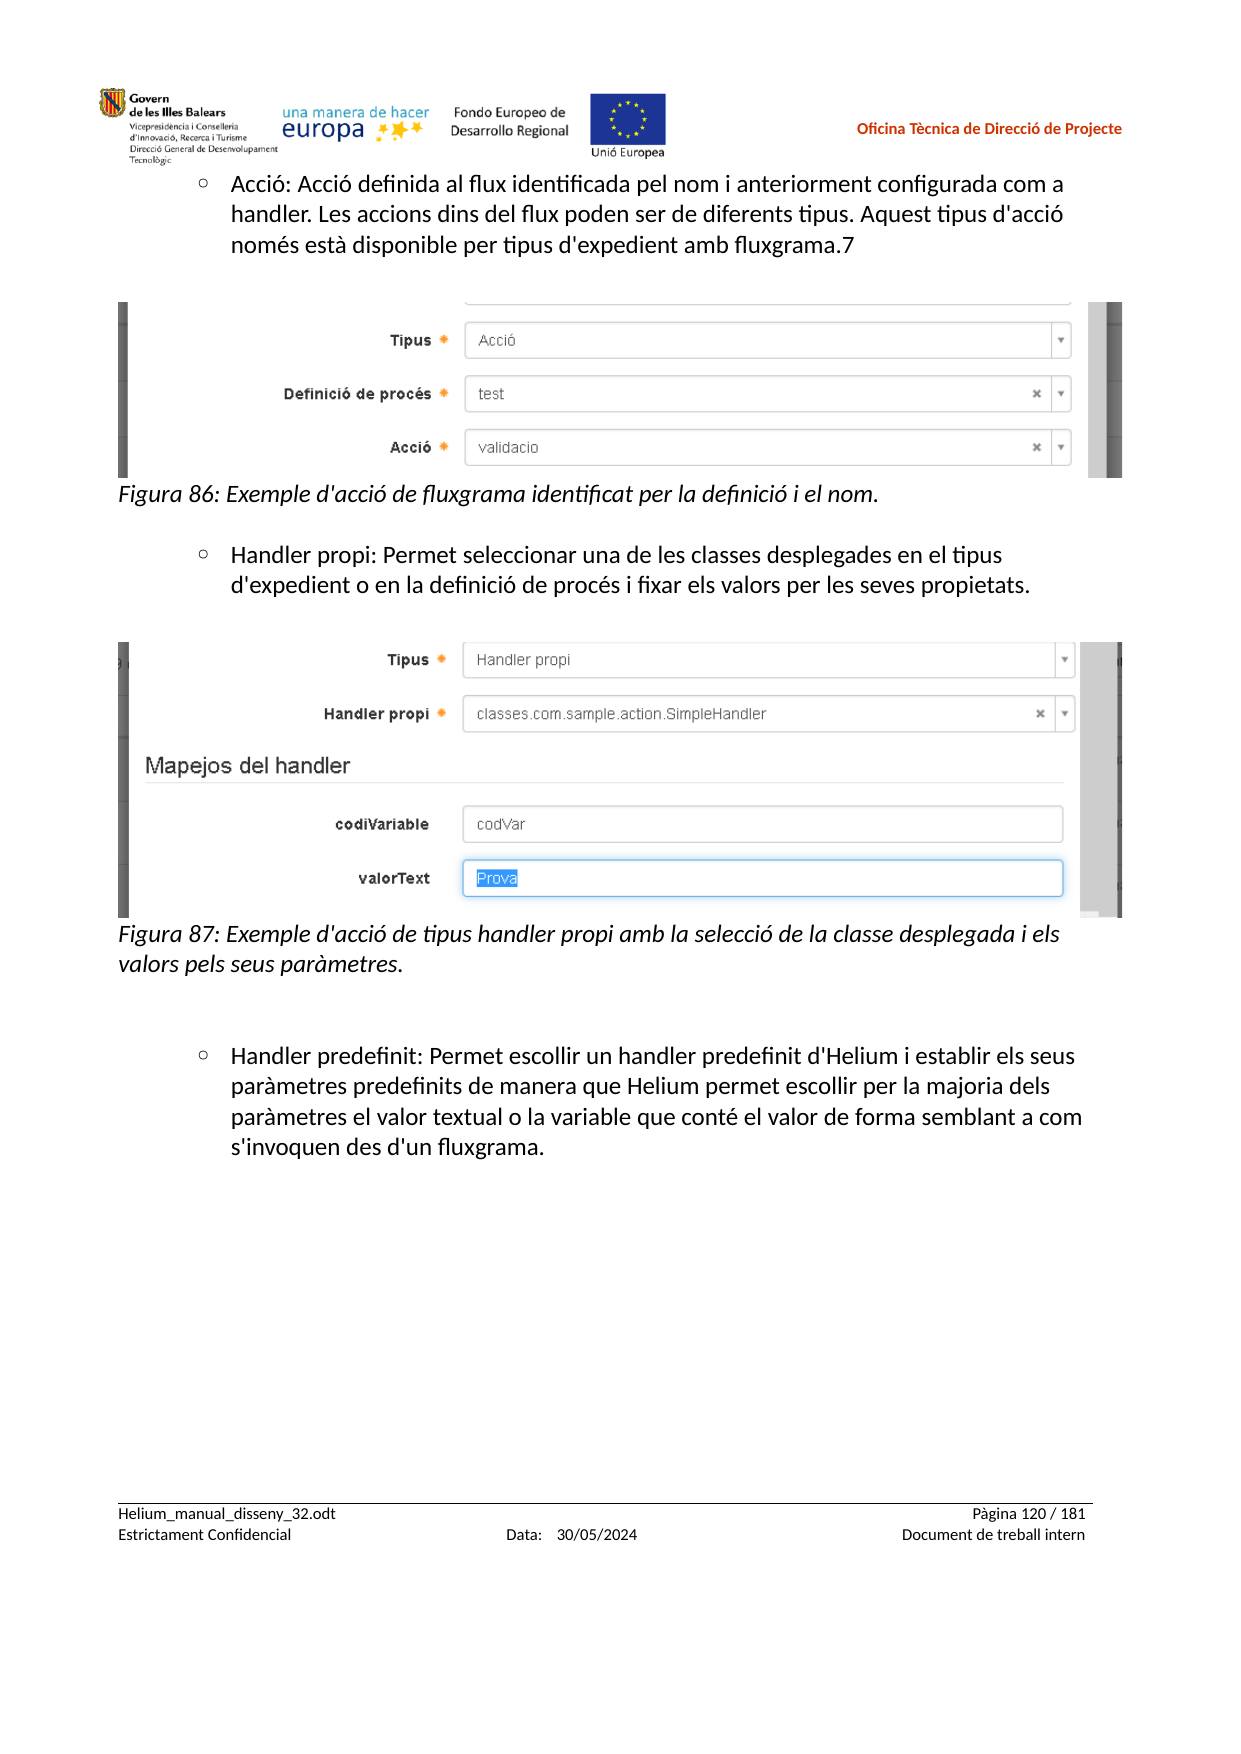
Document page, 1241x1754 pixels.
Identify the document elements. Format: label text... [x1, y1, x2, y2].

list Handler propi: Permet seleccionar una de les classes desplegades en el tipus d'expedient o en la definició de procés i fixar els valors per les seves propietats. [193, 539, 1122, 600]
picture [118, 642, 1123, 918]
text Figura 86: Exemple d'acció de fluxgrama identificat per la definició i el nom. [118, 478, 1122, 508]
picture [118, 302, 1123, 478]
list Acció: Acció definida al flux identificada pel nom i anteriorment configurada com a handler. Les accions dins del flux poden ser de diferents tipus. Aquest tipus d'acció només està disponible per tipus d'expedient amb fluxgrama.7 [193, 168, 1122, 259]
text Figura 87: Exemple d'acció de tipus handler propi amb la selecció de la classe desplegada i els valors pels seus paràmetres. [118, 918, 1122, 979]
picture [99, 87, 668, 166]
list Handler predefinit: Permet escollir un handler predefinit d'Helium i establir els seus paràmetres predefinits de manera que Helium permet escollir per la majoria dels paràmetres el valor textual o la variable que conté el valor de forma semblant a com s'invoquen des d'un fluxgrama. [193, 1040, 1122, 1162]
